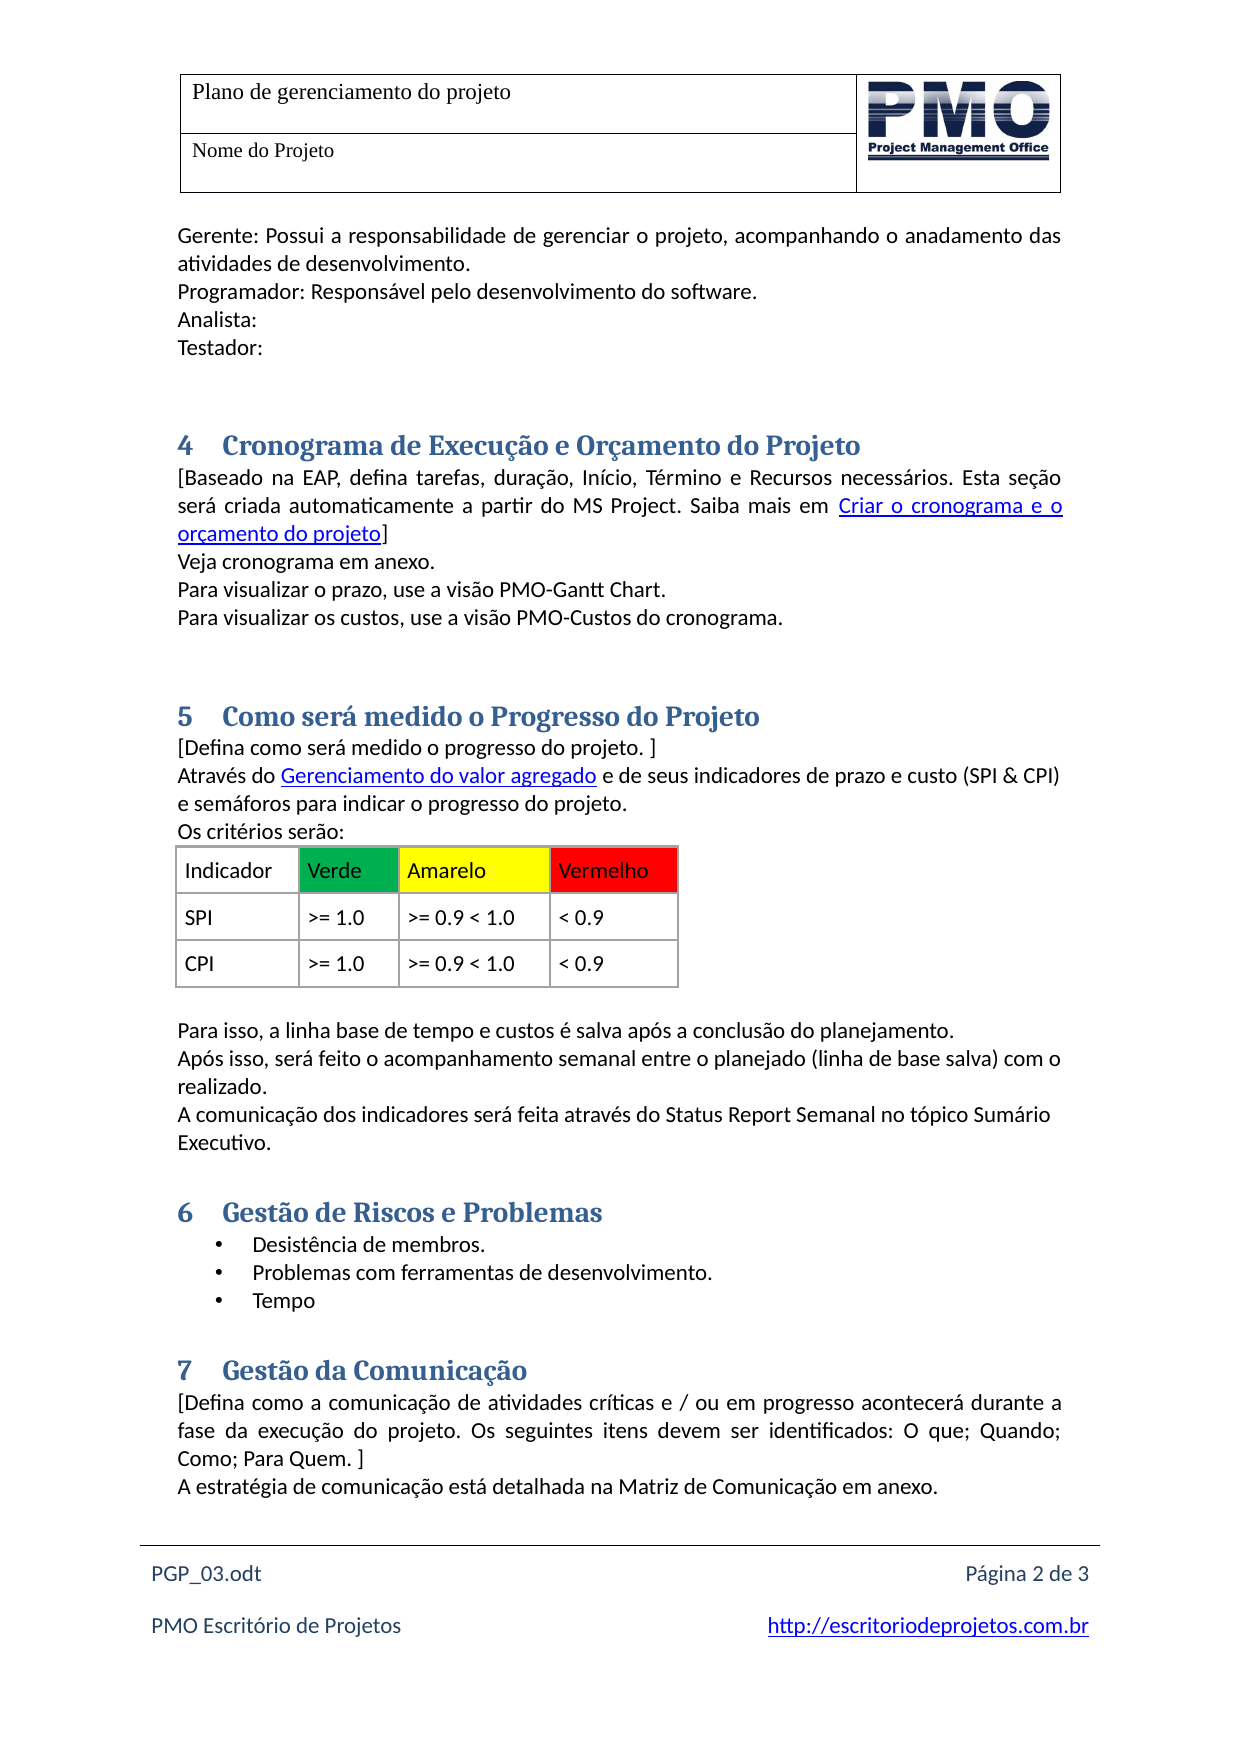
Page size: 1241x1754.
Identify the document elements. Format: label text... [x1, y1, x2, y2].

table_header Indicador [177, 848, 298, 892]
text [Defina como será medido o progresso do projeto. ] [177, 733, 1063, 761]
text [Defina como a comunicação de atividades críticas e / ou em progresso acontecerá durante a fase da execução do projeto. Os seguintes itens devem ser identificados: O que; Quando; Como; Para Quem. ] [177, 1388, 1063, 1472]
text Os critérios serão: [177, 817, 1063, 845]
subtitle Como será medido o Progresso do Projeto [177, 700, 1063, 733]
list Desistência de membros. [215, 1230, 1063, 1258]
table_cell >= 0.9 < 1.0 [400, 941, 549, 986]
text Gerente: Possui a responsabilidade de gerenciar o projeto, acompanhando o anadamento das atividades de desenvolvimento. [177, 221, 1063, 277]
table_header Amarelo [400, 848, 549, 892]
text Analista: [177, 305, 1063, 333]
table_cell SPI [177, 894, 298, 939]
text Testador: [177, 333, 1063, 361]
table_cell < 0.9 [551, 941, 677, 986]
text [Baseado na EAP, defina tarefas, duração, Início, Término e Recursos necessários. Esta seção será criada automaticamente a partir do MS Project. Saiba mais em Criar o cronograma e o orçamento do projeto] [177, 463, 1063, 547]
table_header Vermelho [551, 848, 677, 892]
text Para isso, a linha base de tempo e custos é salva após a conclusão do planejamento. [177, 1016, 1063, 1044]
table_cell < 0.9 [551, 894, 677, 939]
table_cell CPI [177, 941, 298, 986]
subtitle Cronograma de Execução e Orçamento do Projeto [177, 429, 1063, 463]
table_cell >= 0.9 < 1.0 [400, 894, 549, 939]
text Veja cronograma em anexo. [177, 547, 1063, 575]
subtitle Gestão da Comunicação [177, 1354, 1063, 1388]
text A estratégia de comunicação está detalhada na Matriz de Comunicação em anexo. [177, 1472, 1063, 1500]
table_cell >= 1.0 [300, 894, 398, 939]
subtitle Gestão de Riscos e Problemas [177, 1196, 1063, 1230]
text Após isso, será feito o acompanhamento semanal entre o planejado (linha de base salva) com o realizado. [177, 1044, 1063, 1100]
text Através do Gerenciamento do valor agregado e de seus indicadores de prazo e custo (SPI & CPI) e semáforos para indicar o progresso do projeto. [177, 761, 1063, 817]
list Tempo [215, 1286, 1063, 1314]
text Para visualizar o prazo, use a visão PMO-Gantt Chart. [177, 575, 1063, 603]
text Programador: Responsável pelo desenvolvimento do software. [177, 277, 1063, 305]
list Problemas com ferramentas de desenvolvimento. [215, 1258, 1063, 1286]
text A comunicação dos indicadores será feita através do Status Report Semanal no tópico Sumário Executivo. [177, 1100, 1063, 1156]
text Para visualizar os custos, use a visão PMO-Custos do cronograma. [177, 603, 1063, 631]
picture [868, 81, 1050, 161]
table_cell >= 1.0 [300, 941, 398, 986]
table_header Verde [300, 848, 398, 892]
